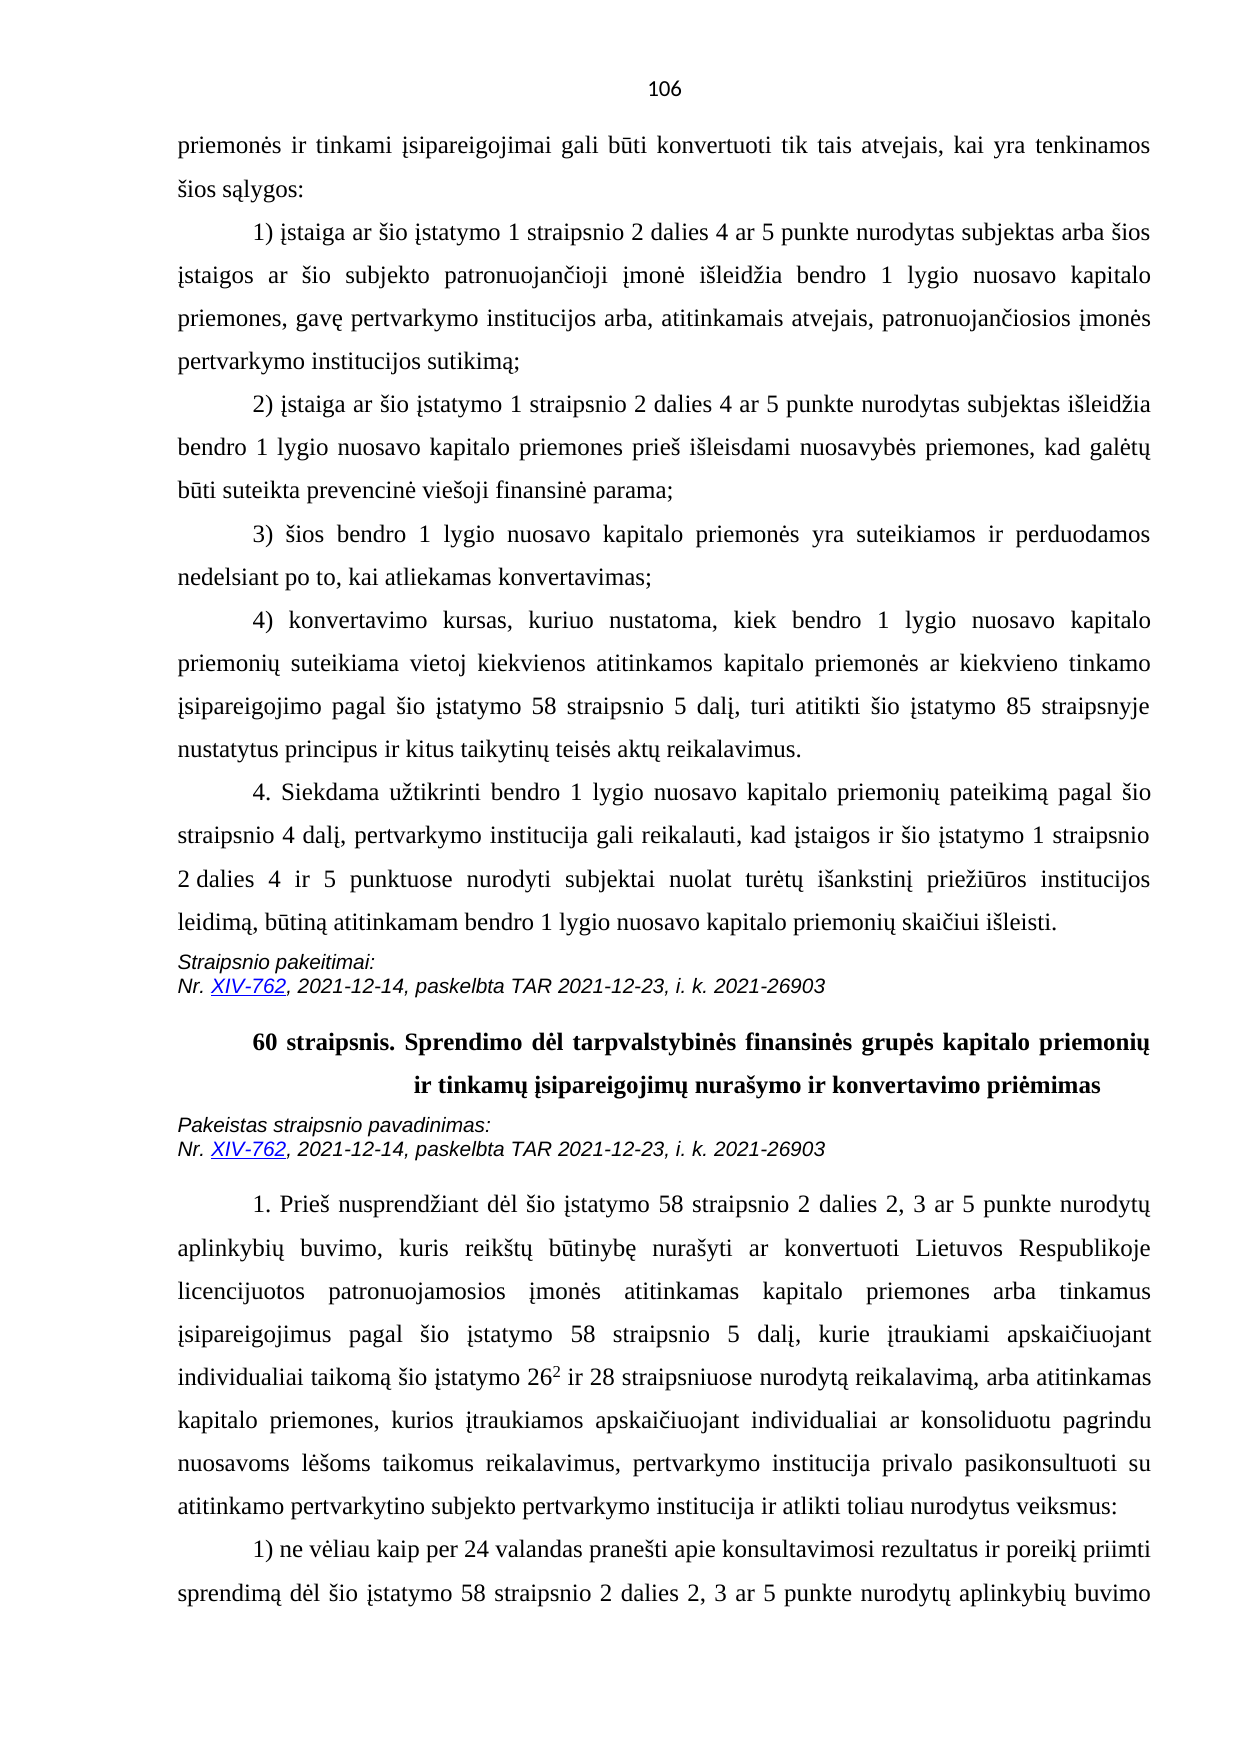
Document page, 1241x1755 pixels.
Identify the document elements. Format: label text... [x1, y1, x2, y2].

text Nr. XIV-762, 2021-12-14, paskelbta TAR 2021-12-23, i. k. 2021-26903 [177, 974, 1152, 998]
text 4. Siekdama užtikrinti bendro 1 lygio nuosavo kapitalo priemonių pateikimą pagal šio straipsnio 4 dalį, pertvarkymo institucija gali reikalauti, kad įstaigos ir šio įstatymo 1 straipsnio 2 dalies 4 ir 5 punktuose nurodyti subjektai nuolat turėtų išankstinį priežiūros institucijos leidimą, būtiną atitinkamam bendro 1 lygio nuosavo kapitalo priemonių skaičiui išleisti. [177, 777, 1152, 936]
text 1) įstaiga ar šio įstatymo 1 straipsnio 2 dalies 4 ar 5 punkte nurodytas subjektas arba šios įstaigos ar šio subjekto patronuojančioji įmonė išleidžia bendro 1 lygio nuosavo kapitalo priemones, gavę pertvarkymo institucijos arba, atitinkamais atvejais, patronuojančiosios įmonės pertvarkymo institucijos sutikimą; [177, 217, 1152, 375]
text 1. Prieš nusprendžiant dėl šio įstatymo 58 straipsnio 2 dalies 2, 3 ar 5 punkte nurodytų aplinkybių buvimo, kuris reikštų būtinybę nurašyti ar konvertuoti Lietuvos Respublikoje licencijuotos patronuojamosios įmonės atitinkamas kapitalo priemones arba tinkamus įsipareigojimus pagal šio įstatymo 58 straipsnio 5 dalį, kurie įtraukiami apskaičiuojant individualiai taikomą šio įstatymo 262 ir 28 straipsniuose nurodytą reikalavimą, arba atitinkamas kapitalo priemones, kurios įtraukiamos apskaičiuojant individualiai ar konsoliduotu pagrindu nuosavoms lėšoms taikomus reikalavimus, pertvarkymo institucija privalo pasikonsultuoti su atitinkamo pertvarkytino subjekto pertvarkymo institucija ir atlikti toliau nurodytus veiksmus: [177, 1189, 1152, 1520]
text 3) šios bendro 1 lygio nuosavo kapitalo priemonės yra suteikiamos ir perduodamos nedelsiant po to, kai atliekamas konvertavimas; [177, 519, 1152, 591]
text 2) įstaiga ar šio įstatymo 1 straipsnio 2 dalies 4 ar 5 punkte nurodytas subjektas išleidžia bendro 1 lygio nuosavo kapitalo priemones prieš išleisdami nuosavybės priemones, kad galėtų būti suteikta prevencinė viešoji finansinė parama; [177, 389, 1152, 504]
text Pakeistas straipsnio pavadinimas: [177, 1113, 1152, 1137]
text Nr. XIV-762, 2021-12-14, paskelbta TAR 2021-12-23, i. k. 2021-26903 [177, 1137, 1152, 1161]
text priemonės ir tinkami įsipareigojimai gali būti konvertuoti tik tais atvejais, kai yra tenkinamos šios sąlygos: [177, 131, 1152, 202]
text 60 straipsnis. Sprendimo dėl tarpvalstybinės finansinės grupės kapitalo priemonių ir tinkamų įsipareigojimų nurašymo ir konvertavimo priėmimas [252, 1027, 1152, 1098]
text 4) konvertavimo kursas, kuriuo nustatoma, kiek bendro 1 lygio nuosavo kapitalo priemonių suteikiama vietoj kiekvienos atitinkamos kapitalo priemonės ar kiekvieno tinkamo įsipareigojimo pagal šio įstatymo 58 straipsnio 5 dalį, turi atitikti šio įstatymo 85 straipsnyje nustatytus principus ir kitus taikytinų teisės aktų reikalavimus. [177, 605, 1152, 763]
text Straipsnio pakeitimai: [177, 950, 1152, 974]
text 1) ne vėliau kaip per 24 valandas pranešti apie konsultavimosi rezultatus ir poreikį priimti sprendimą dėl šio įstatymo 58 straipsnio 2 dalies 2, 3 ar 5 punkte nurodytų aplinkybių buvimo [177, 1534, 1152, 1606]
